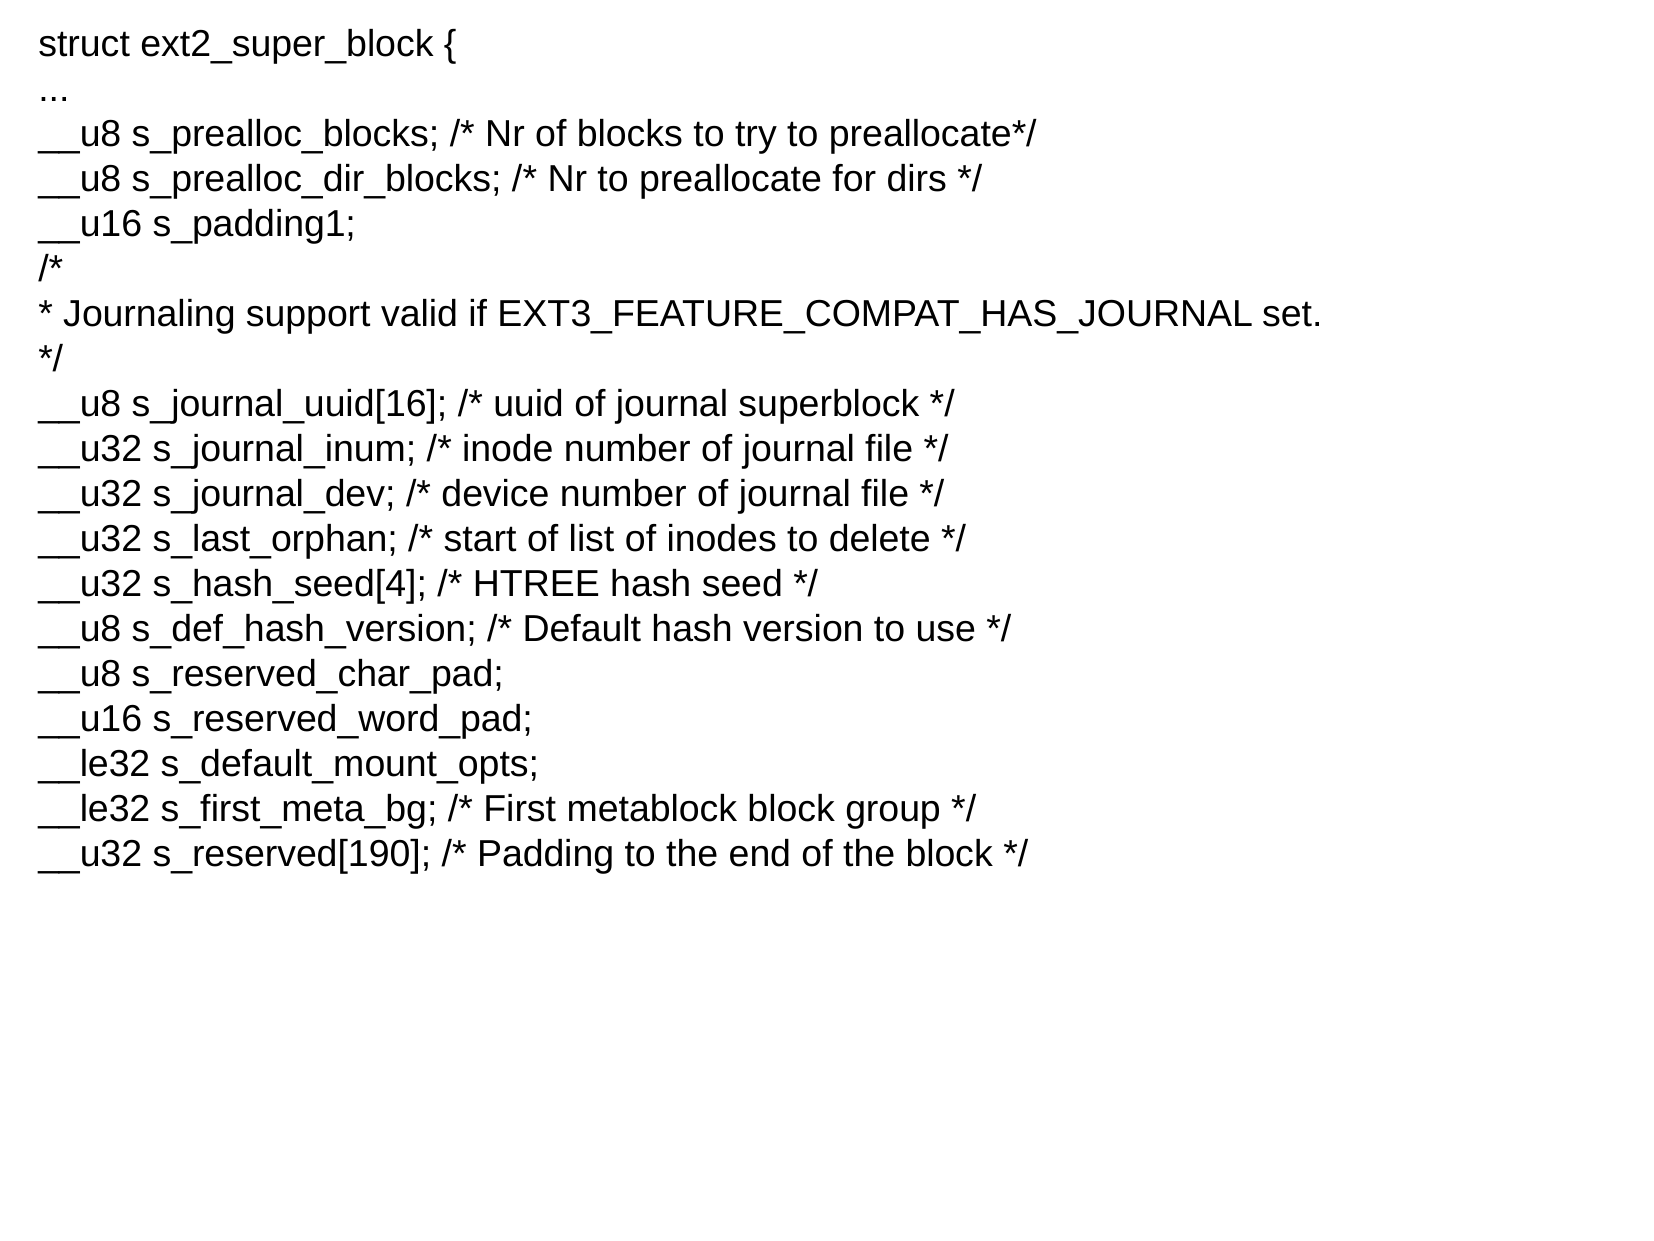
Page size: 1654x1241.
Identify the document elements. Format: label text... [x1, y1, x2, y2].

text_box struct ext2_super_block { ... __u8 s_prealloc_blocks; /* Nr of blocks to try to preallocate*/ __u8 s_prealloc_dir_blocks; /* Nr to preallocate for dirs */ __u16 s_padding1; /* * Journaling support valid if EXT3_FEATURE_COMPAT_HAS_JOURNAL set. */ __u8 s_journal_uuid[16]; /* uuid of journal superblock */ __u32 s_journal_inum; /* inode number of journal file */ __u32 s_journal_dev; /* device number of journal file */ __u32 s_last_orphan; /* start of list of inodes to delete */ __u32 s_hash_seed[4]; /* HTREE hash seed */ __u8 s_def_hash_version; /* Default hash version to use */ __u8 s_reserved_char_pad; __u16 s_reserved_word_pad; __le32 s_default_mount_opts; __le32 s_first_meta_bg; /* First metablock block group */ __u32 s_reserved[190]; /* Padding to the end of the block */ [23, 11, 1501, 993]
